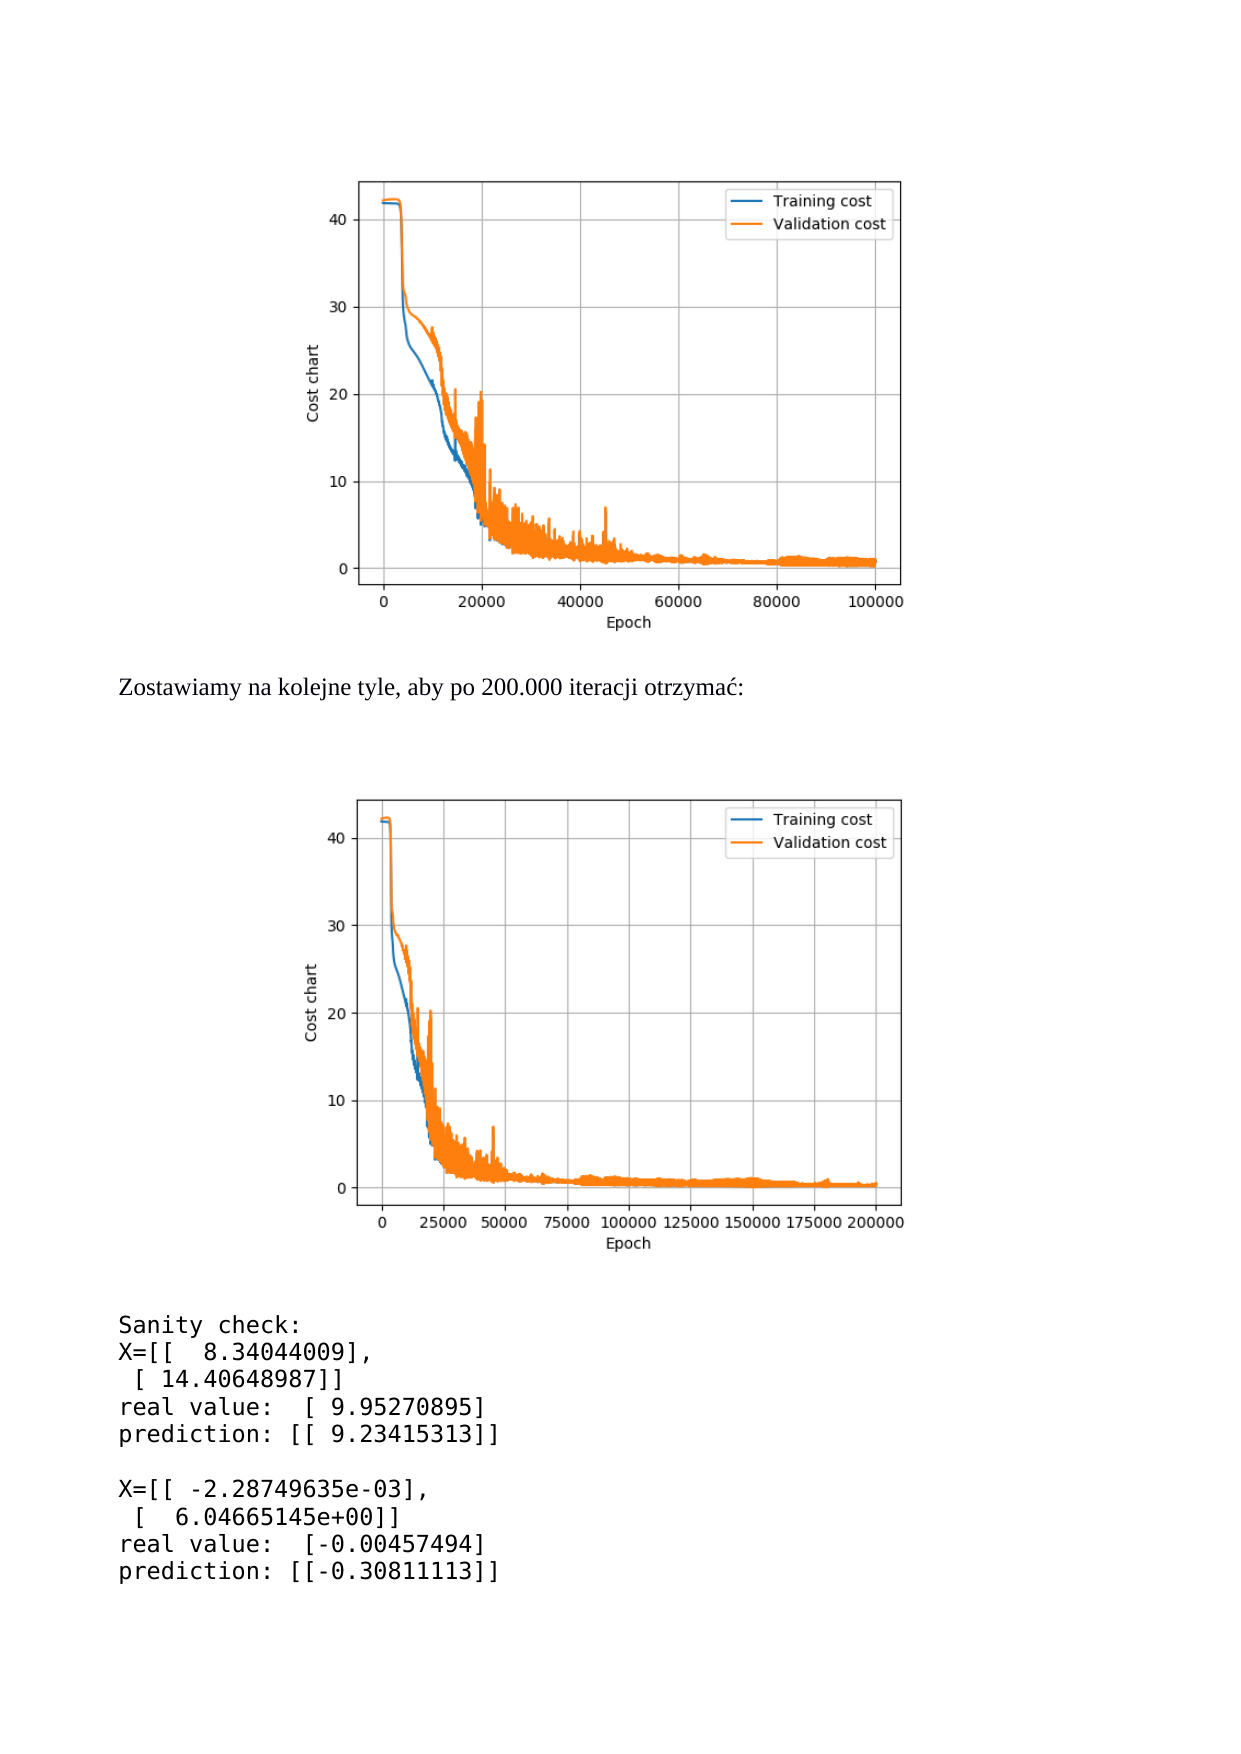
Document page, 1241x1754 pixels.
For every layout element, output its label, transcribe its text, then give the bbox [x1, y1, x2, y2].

text X=[[ 8.34044009], [118, 1339, 1122, 1366]
text real value: [ 9.95270895] [118, 1393, 1122, 1421]
text [ 14.40648987]] [118, 1366, 1122, 1393]
text prediction: [[-0.30811113]] [118, 1558, 1122, 1585]
text Zostawiamy na kolejne tyle, aby po 200.000 iteracji otrzymać: [118, 672, 1122, 700]
picture [271, 118, 970, 642]
text Sanity check: [118, 1311, 1122, 1339]
text X=[[ -2.28749635e-03], [118, 1476, 1122, 1503]
picture [269, 736, 971, 1263]
text real value: [-0.00457494] [118, 1530, 1122, 1558]
text [ 6.04665145e+00]] [118, 1503, 1122, 1530]
text prediction: [[ 9.23415313]] [118, 1421, 1122, 1448]
